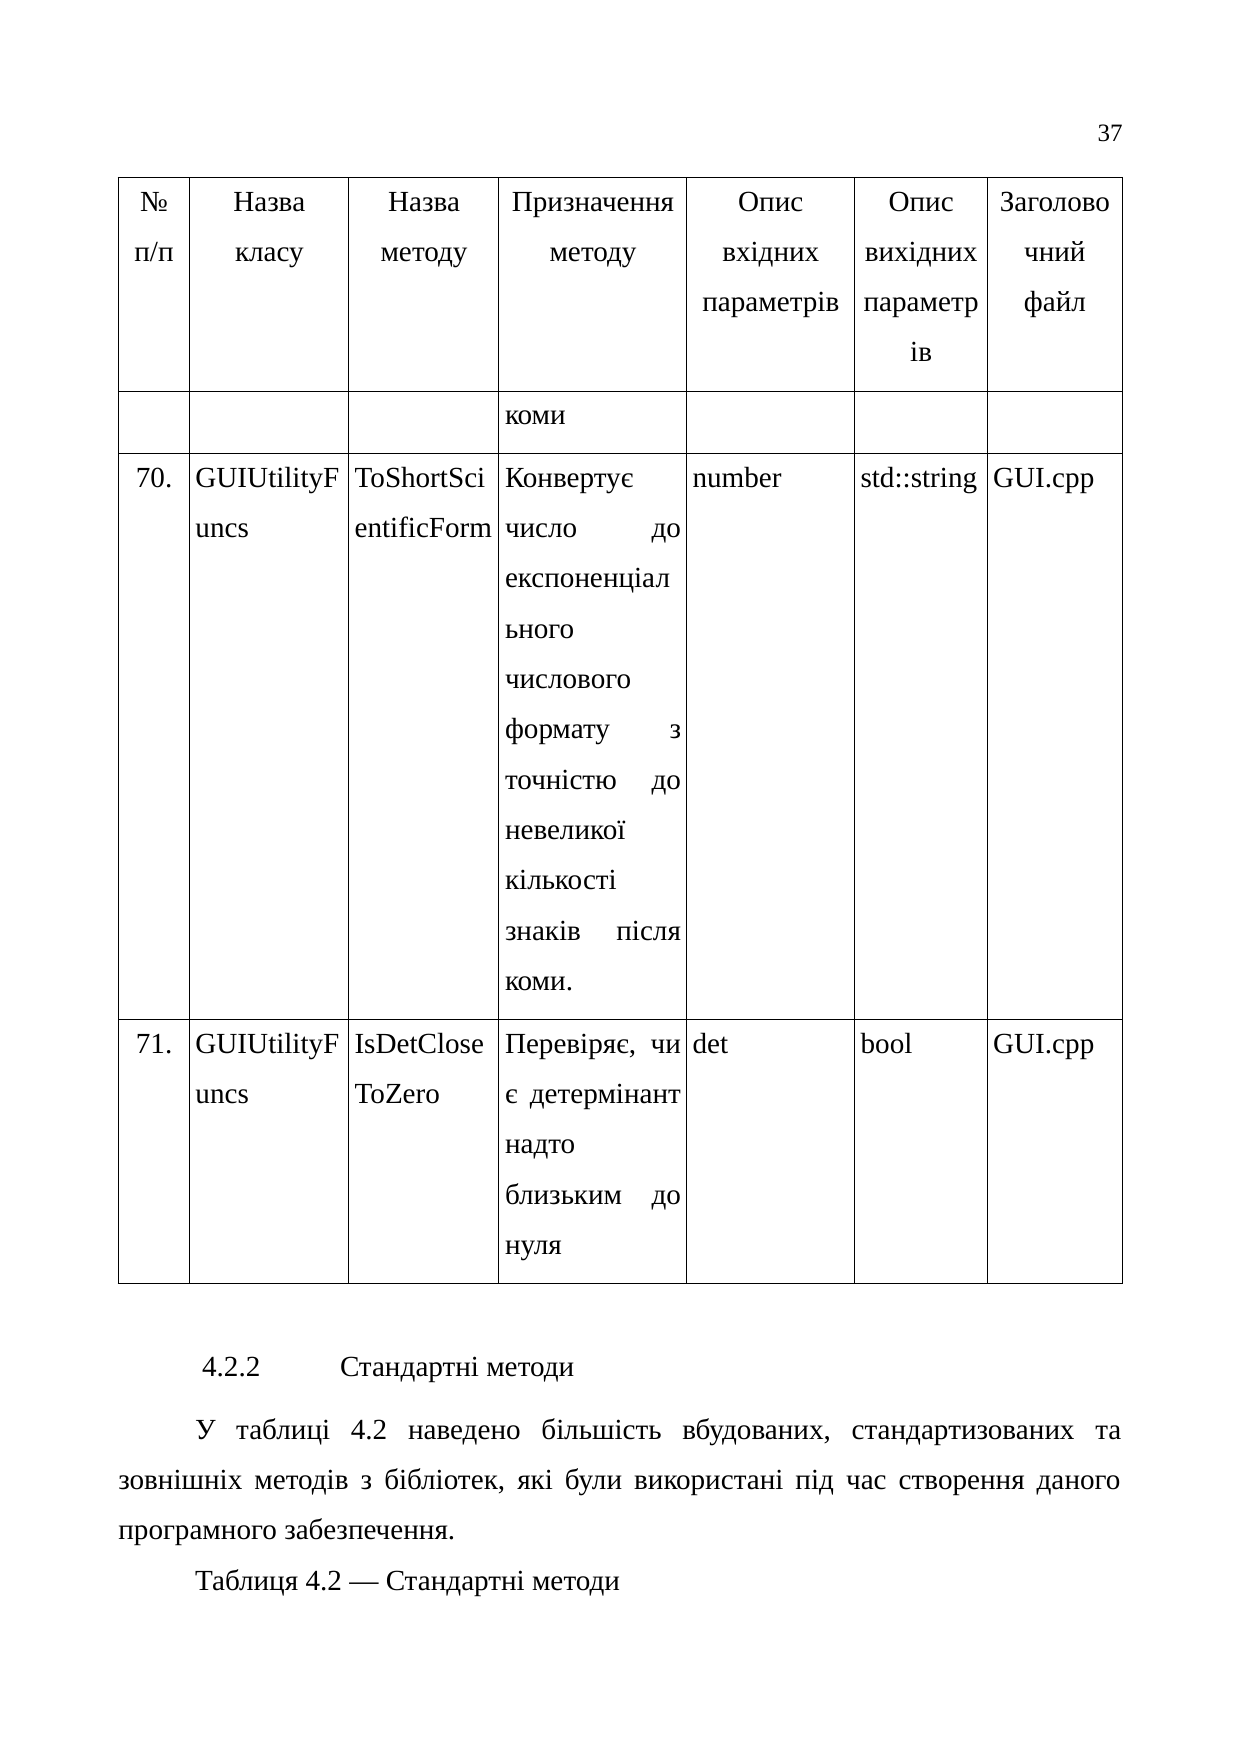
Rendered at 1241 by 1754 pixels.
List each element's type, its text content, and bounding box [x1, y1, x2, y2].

table_cell ToShortScientificForm [349, 454, 498, 1019]
table_cell std::string [855, 454, 987, 1019]
table_cell коми [499, 392, 686, 453]
table_cell IsDetCloseToZero [349, 1020, 498, 1283]
table_cell [119, 392, 189, 453]
table_cell [190, 392, 348, 453]
table_cell GUIUtilityFuncs [190, 454, 348, 1019]
table_cell 71. [119, 1020, 189, 1283]
table_cell [349, 392, 498, 453]
table_cell 70. [119, 454, 189, 1019]
table_cell [687, 392, 854, 453]
text У таблиці 4.2 наведено більшість вбудованих, стандартизованих та зовнішніх методів з бібліотек, які були використані під час створення даного програмного забезпечення. [118, 1412, 1122, 1546]
subtitle Стандартні методи [118, 1349, 1122, 1382]
table_cell GUIUtilityFuncs [190, 1020, 348, 1283]
table_header Назва класу [190, 178, 348, 391]
table_cell [855, 392, 987, 453]
table_cell [988, 392, 1122, 453]
table_header Опис вхідних параметрів [687, 178, 854, 391]
table_cell bool [855, 1020, 987, 1283]
text Таблиця 4.2 — Стандартні методи [118, 1563, 1122, 1596]
table_cell Конвертує число до експоненціального числового формату з точністю до невеликої кількості знаків після коми. [499, 454, 686, 1019]
table_cell det [687, 1020, 854, 1283]
table_cell GUI.cpp [988, 454, 1122, 1019]
table_header № п/п [119, 178, 189, 391]
table_cell GUI.cpp [988, 1020, 1122, 1283]
table_header Назва методу [349, 178, 498, 391]
table_header Призначення методу [499, 178, 686, 391]
table_cell number [687, 454, 854, 1019]
table_header Опис вихідних параметрів [855, 178, 987, 391]
table_cell Перевіряє, чи є детермінант надто близьким до нуля [499, 1020, 686, 1283]
table_header Заголовочний файл [988, 178, 1122, 391]
